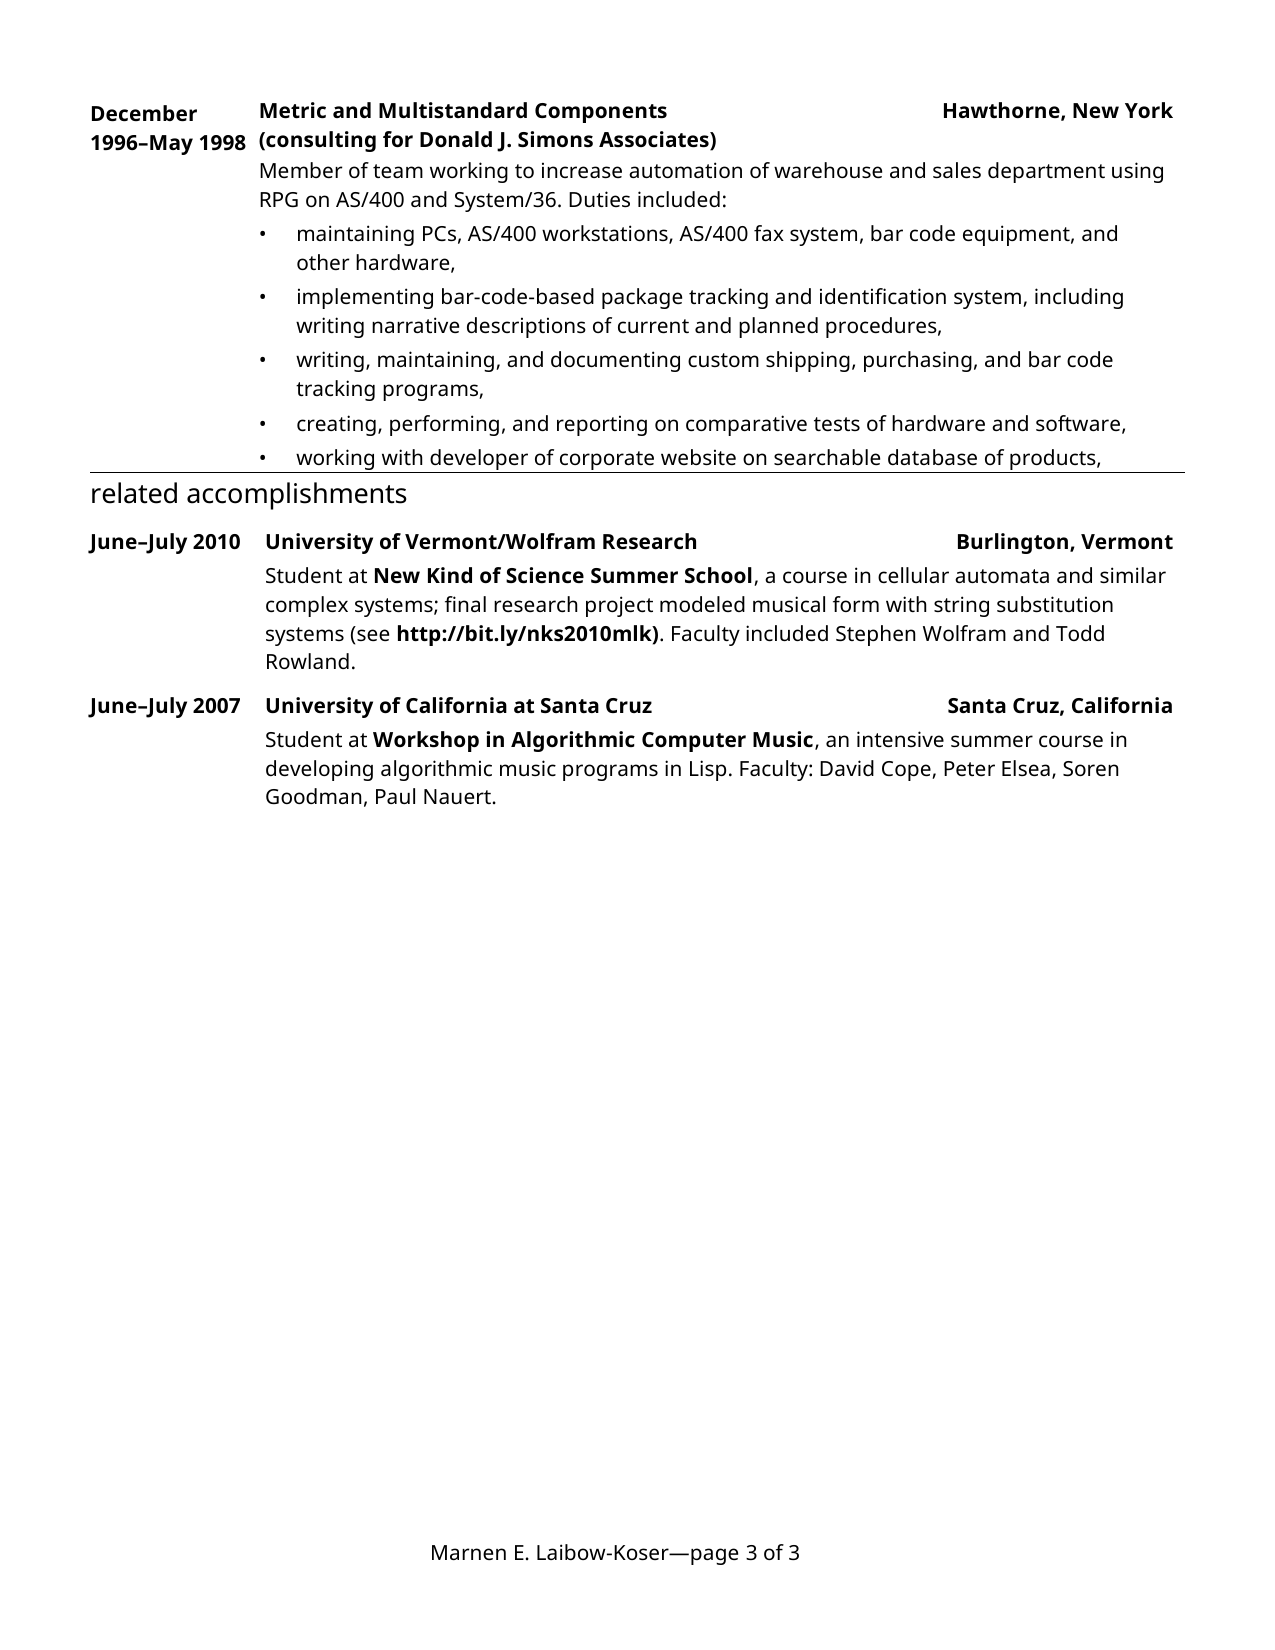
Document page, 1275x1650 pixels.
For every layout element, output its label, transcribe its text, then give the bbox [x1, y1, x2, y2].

table_header University of Vermont/Wolfram Research Burlington, Vermont Student at New Kind of Science Summer School, a course in cellular automata and similar complex systems; ﬁnal research project modeled musical form with string substitution systems (see http://bit.ly/nks2010mlk). Faculty included Stephen Wolfram and Todd Rowland. [265, 512, 1185, 676]
table_header June–July 2010 [90, 512, 265, 676]
table_cell Metric and Multistandard Components Hawthorne, New York (consulting for Donald J. Simons Associates) Member of team working to increase automation of warehouse and sales department using RPG on AS/400 and System/36. Duties included: maintaining PCs, AS/400 workstations, AS/400 fax system, bar code equipment, and other hardware, implementing bar-code-based package tracking and identification system, including writing narrative descriptions of current and planned procedures, writing, maintaining, and documenting custom shipping, purchasing, and bar code tracking programs, creating, performing, and reporting on comparative tests of hardware and software, working with developer of corporate website on searchable database of products, [259, 84, 1185, 472]
text related accomplishments [90, 473, 1185, 512]
table_cell University of California at Santa Cruz Santa Cruz, California Student at Workshop in Algorithmic Computer Music, an intensive summer course in developing algorithmic music programs in Lisp. Faculty: David Cope, Peter Elsea, Soren Goodman, Paul Nauert. [265, 676, 1185, 811]
table_cell June–July 2007 [90, 676, 265, 811]
table_cell December 1996–May 1998 [90, 84, 258, 472]
